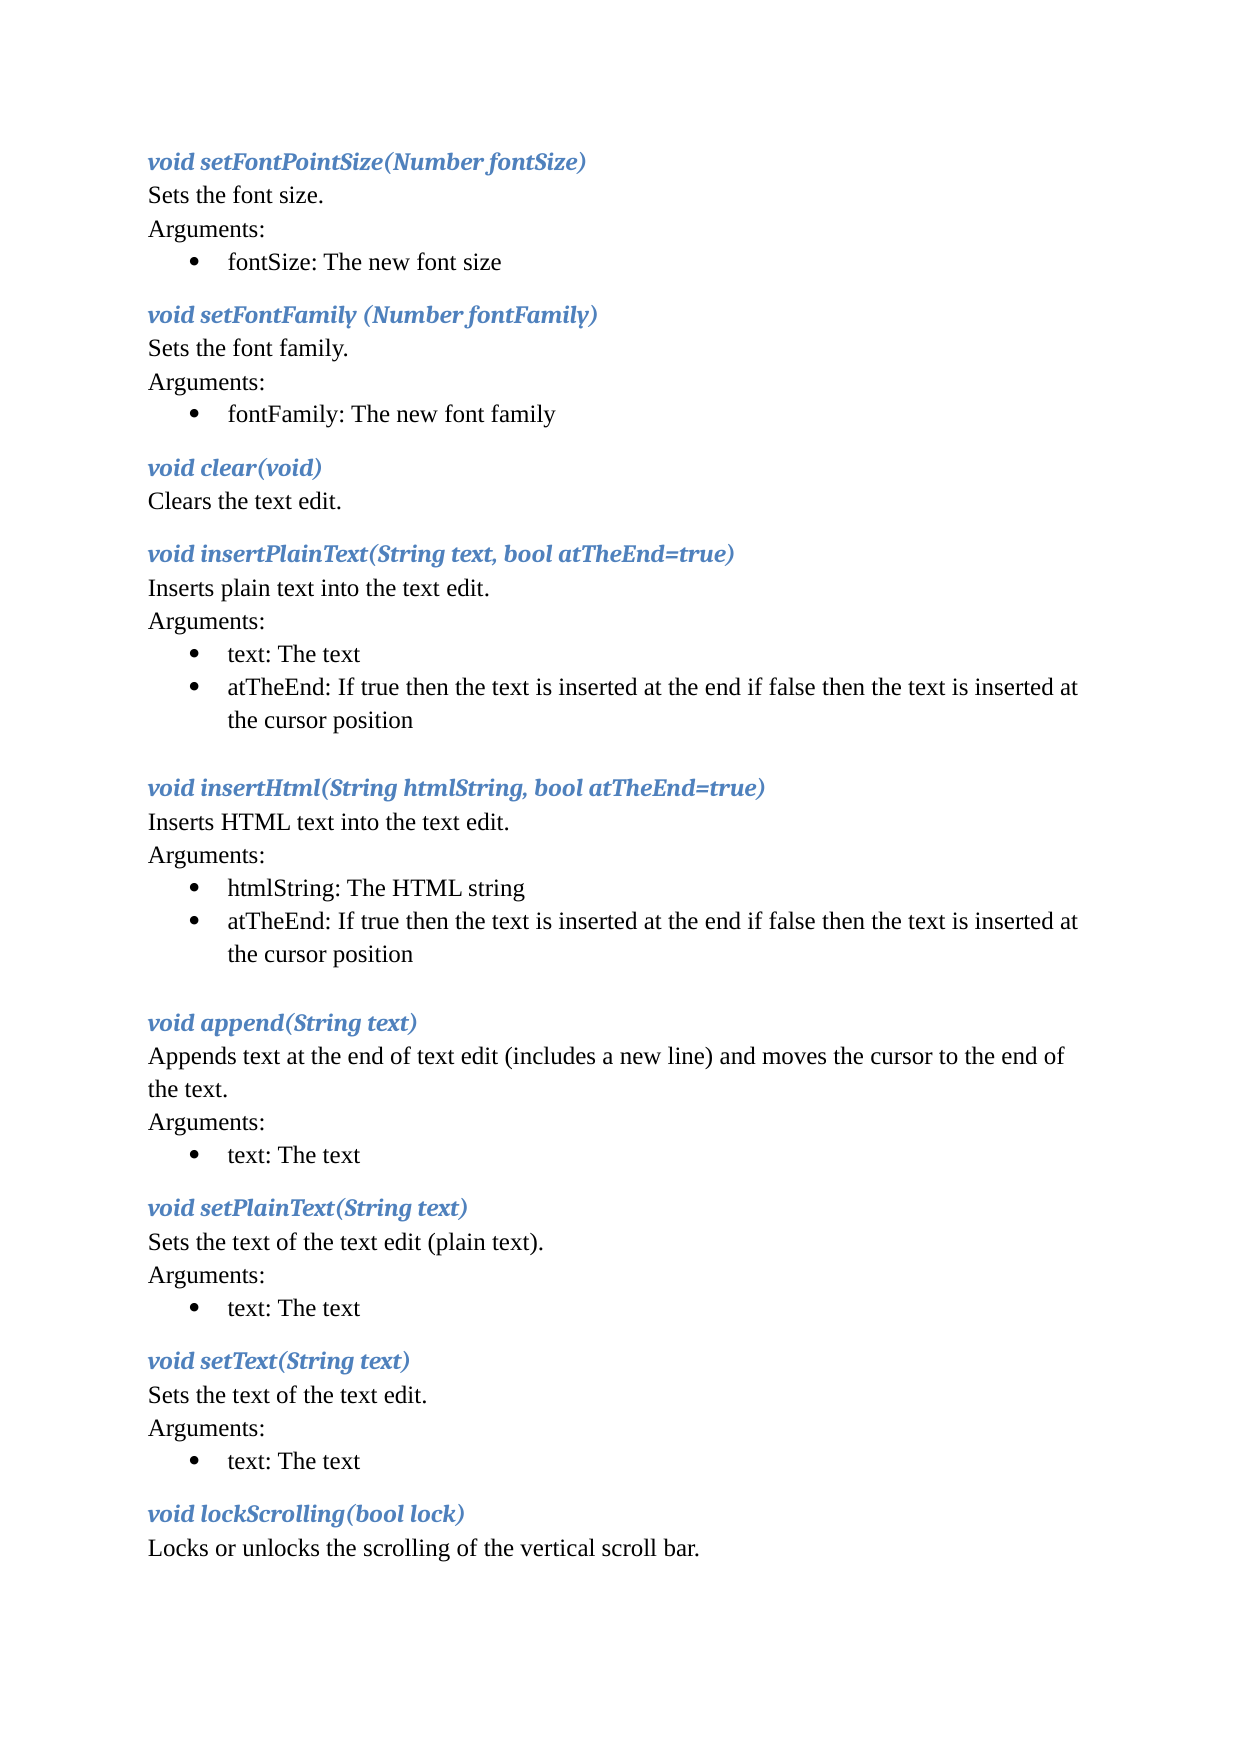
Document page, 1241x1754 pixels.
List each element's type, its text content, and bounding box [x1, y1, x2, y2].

subtitle void lockScrolling(bool lock) [148, 1500, 1093, 1529]
text Appends text at the end of text edit (includes a new line) and moves the cursor to the end of the text. [148, 1041, 1093, 1103]
list text: The text [190, 639, 1093, 668]
subtitle void append(String text) [148, 1008, 1093, 1037]
text Clears the text edit. [148, 486, 1093, 515]
subtitle void setText(String text) [148, 1347, 1093, 1376]
subtitle void setFontPointSize(Number fontSize) [148, 148, 1093, 176]
list text: The text [190, 1141, 1093, 1169]
text Arguments: [148, 1260, 1093, 1289]
subtitle void insertPlainText(String text, bool atTheEnd=true) [148, 540, 1093, 569]
list text: The text [190, 1446, 1093, 1475]
list fontFamily: The new font family [190, 399, 1093, 428]
text Arguments: [148, 606, 1093, 635]
list atTheEnd: If true then the text is inserted at the end if false then the text is inserted at the cursor position [190, 672, 1093, 734]
subtitle void setPlainText(String text) [148, 1194, 1093, 1223]
text Arguments: [148, 1107, 1093, 1136]
text Locks or unlocks the scrolling of the vertical scroll bar. [148, 1533, 1093, 1562]
text Arguments: [148, 840, 1093, 869]
list atTheEnd: If true then the text is inserted at the end if false then the text is inserted at the cursor position [190, 906, 1093, 968]
text Sets the text of the text edit (plain text). [148, 1227, 1093, 1256]
text Inserts plain text into the text edit. [148, 573, 1093, 602]
subtitle void clear(void) [148, 453, 1093, 482]
text Arguments: [148, 1413, 1093, 1442]
text Arguments: [148, 367, 1093, 395]
list htmlString: The HTML string [190, 873, 1093, 902]
list fontSize: The new font size [190, 247, 1093, 275]
text Sets the font family. [148, 333, 1093, 362]
list text: The text [190, 1293, 1093, 1322]
text Inserts HTML text into the text edit. [148, 807, 1093, 836]
subtitle void insertHtml(String htmlString, bool atTheEnd=true) [148, 774, 1093, 803]
text Arguments: [148, 214, 1093, 242]
text Sets the font size. [148, 181, 1093, 209]
text Sets the text of the text edit. [148, 1380, 1093, 1409]
subtitle void setFontFamily (Number fontFamily) [148, 301, 1093, 329]
